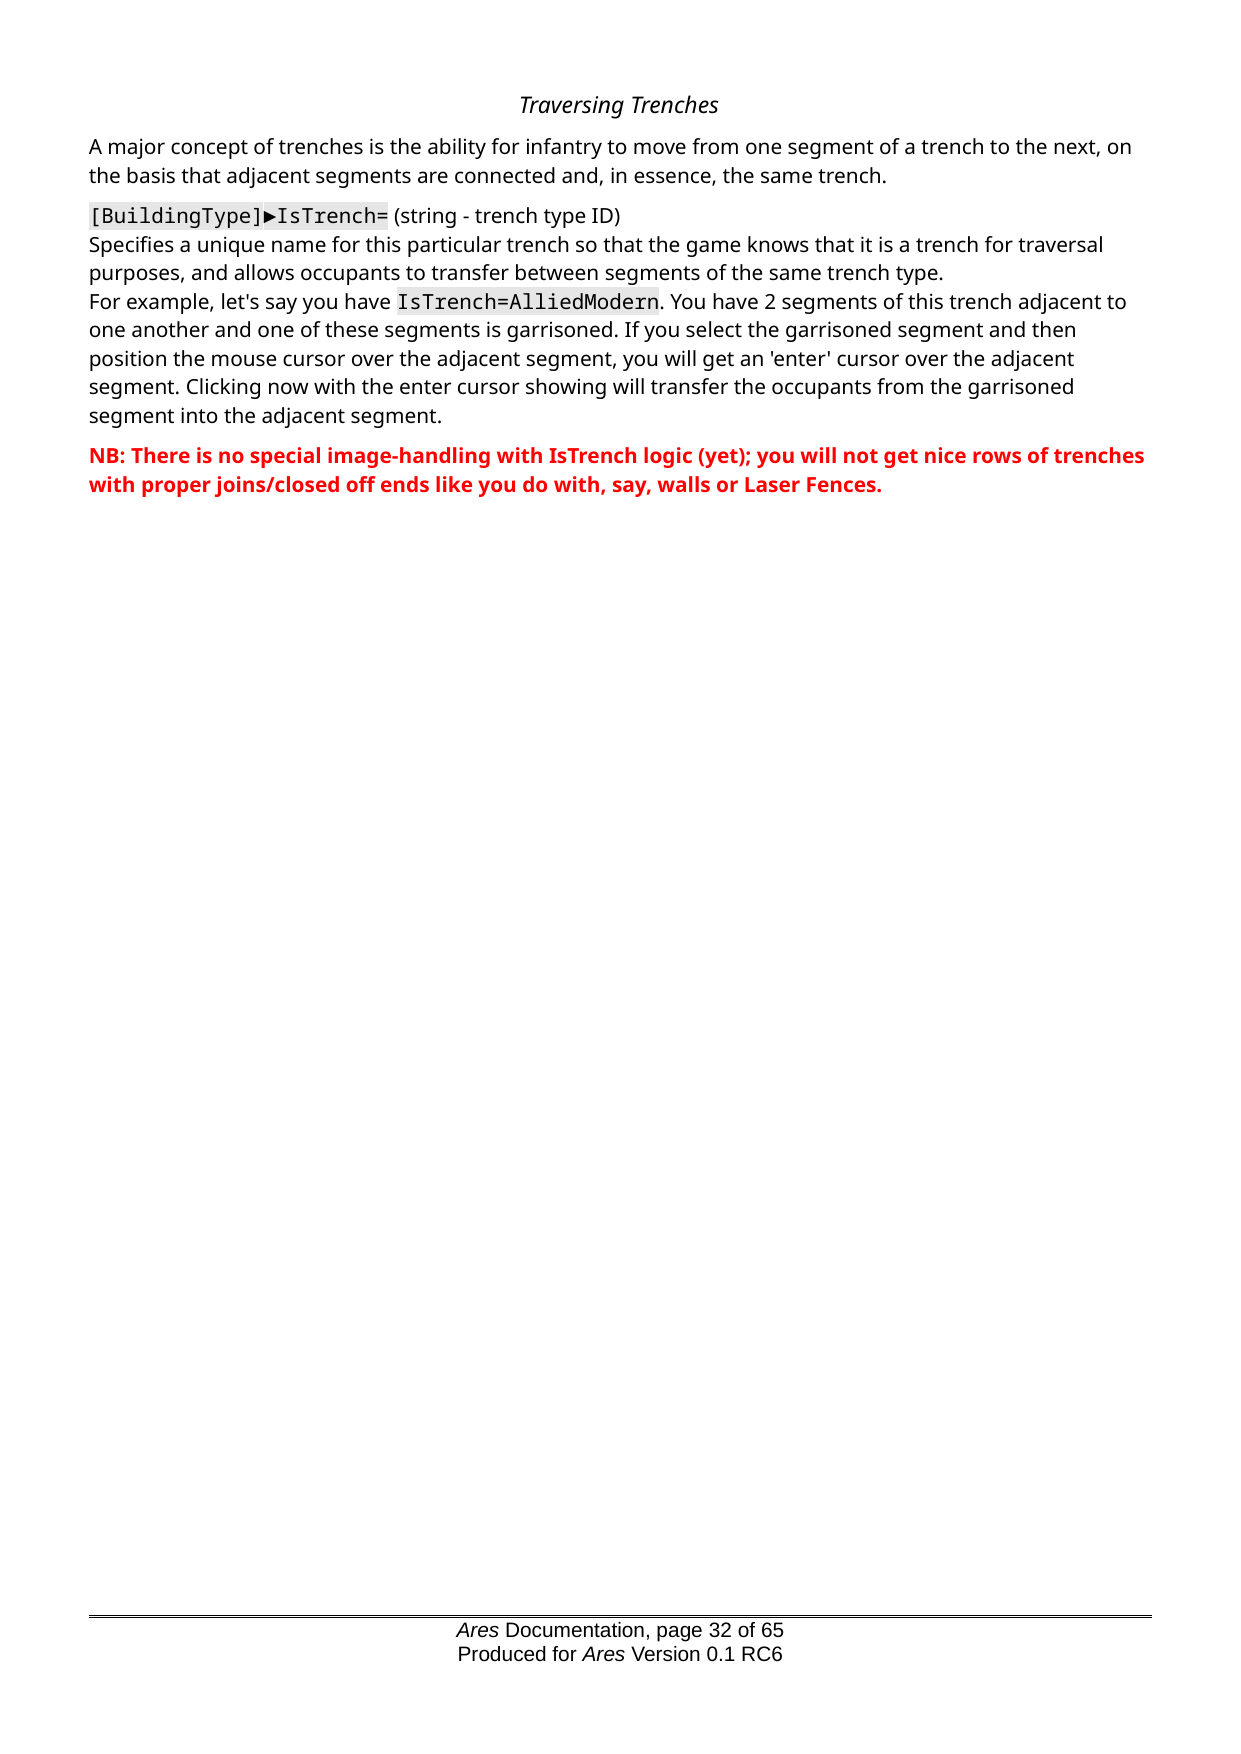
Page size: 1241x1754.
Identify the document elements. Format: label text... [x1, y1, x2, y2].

text NB: There is no special image-handling with IsTrench logic (yet); you will not get nice rows of trenches with proper joins/closed off ends like you do with, say, walls or Laser Fences. [88, 442, 1152, 498]
text [BuildingType]►IsTrench= (string - trench type ID) Specifies a unique name for this particular trench so that the game knows that it is a trench for traversal purposes, and allows occupants to transfer between segments of the same trench type. For example, let's say you have IsTrench=AlliedModern. You have 2 segments of this trench adjacent to one another and one of these segments is garrisoned. If you select the garrisoned segment and then position the mouse cursor over the adjacent segment, you will get an 'enter' cursor over the adjacent segment. Clicking now with the enter cursor showing will transfer the occupants from the garrisoned segment into the adjacent segment. [88, 202, 1152, 429]
text A major concept of trenches is the ability for infantry to move from one segment of a trench to the next, on the basis that adjacent segments are connected and, in essence, the same trench. [88, 132, 1152, 189]
subtitle Traversing Trenches [88, 88, 1152, 120]
